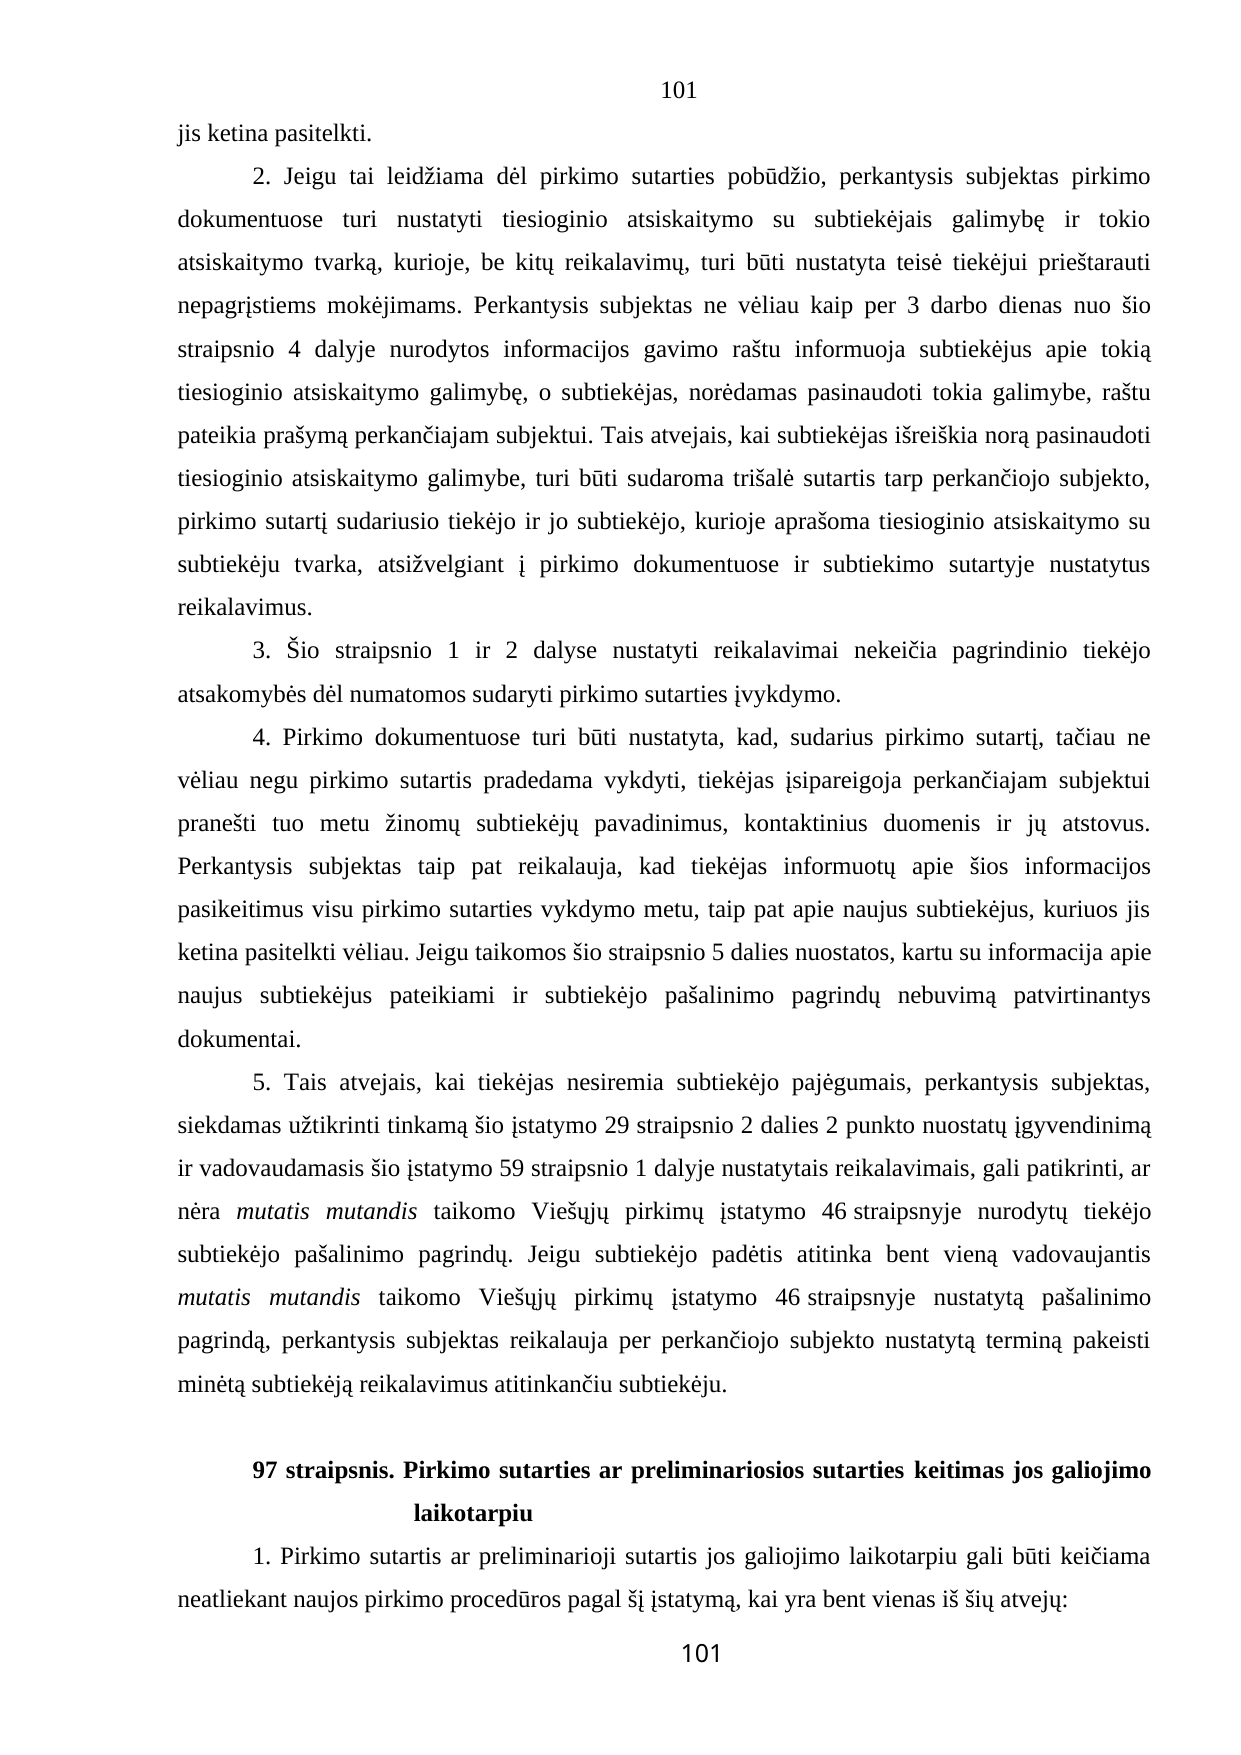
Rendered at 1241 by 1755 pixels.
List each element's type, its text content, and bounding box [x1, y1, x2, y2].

text 1. Pirkimo sutartis ar preliminarioji sutartis jos galiojimo laikotarpiu gali būti keičiama neatliekant naujos pirkimo procedūros pagal šį įstatymą, kai yra bent vienas iš šių atvejų: [177, 1541, 1152, 1613]
text 2. Jeigu tai leidžiama dėl pirkimo sutarties pobūdžio, perkantysis subjektas pirkimo dokumentuose turi nustatyti tiesioginio atsiskaitymo su subtiekėjais galimybę ir tokio atsiskaitymo tvarką, kurioje, be kitų reikalavimų, turi būti nustatyta teisė tiekėjui prieštarauti nepagrįstiems mokėjimams. Perkantysis subjektas ne vėliau kaip per 3 darbo dienas nuo šio straipsnio 4 dalyje nurodytos informacijos gavimo raštu informuoja subtiekėjus apie tokią tiesioginio atsiskaitymo galimybę, o subtiekėjas, norėdamas pasinaudoti tokia galimybe, raštu pateikia prašymą perkančiajam subjektui. Tais atvejais, kai subtiekėjas išreiškia norą pasinaudoti tiesioginio atsiskaitymo galimybe, turi būti sudaroma trišalė sutartis tarp perkančiojo subjekto, pirkimo sutartį sudariusio tiekėjo ir jo subtiekėjo, kurioje aprašoma tiesioginio atsiskaitymo su subtiekėju tvarka, atsižvelgiant į pirkimo dokumentuose ir subtiekimo sutartyje nustatytus reikalavimus. [177, 161, 1152, 621]
text 97 straipsnis. Pirkimo sutarties ar preliminariosios sutarties keitimas jos galiojimo laikotarpiu [252, 1455, 1152, 1527]
text 3. Šio straipsnio 1 ir 2 dalyse nustatyti reikalavimai nekeičia pagrindinio tiekėjo atsakomybės dėl numatomos sudaryti pirkimo sutarties įvykdymo. [177, 636, 1152, 707]
text 4. Pirkimo dokumentuose turi būti nustatyta, kad, sudarius pirkimo sutartį, tačiau ne vėliau negu pirkimo sutartis pradedama vykdyti, tiekėjas įsipareigoja perkančiajam subjektui pranešti tuo metu žinomų subtiekėjų pavadinimus, kontaktinius duomenis ir jų atstovus. Perkantysis subjektas taip pat reikalauja, kad tiekėjas informuotų apie šios informacijos pasikeitimus visu pirkimo sutarties vykdymo metu, taip pat apie naujus subtiekėjus, kuriuos jis ketina pasitelkti vėliau. Jeigu taikomos šio straipsnio 5 dalies nuostatos, kartu su informacija apie naujus subtiekėjus pateikiami ir subtiekėjo pašalinimo pagrindų nebuvimą patvirtinantys dokumentai. [177, 722, 1152, 1052]
text 5. Tais atvejais, kai tiekėjas nesiremia subtiekėjo pajėgumais, perkantysis subjektas, siekdamas užtikrinti tinkamą šio įstatymo 29 straipsnio 2 dalies 2 punkto nuostatų įgyvendinimą ir vadovaudamasis šio įstatymo 59 straipsnio 1 dalyje nustatytais reikalavimais, gali patikrinti, ar nėra mutatis mutandis taikomo Viešųjų pirkimų įstatymo 46 straipsnyje nurodytų tiekėjo subtiekėjo pašalinimo pagrindų. Jeigu subtiekėjo padėtis atitinka bent vieną vadovaujantis mutatis mutandis taikomo Viešųjų pirkimų įstatymo 46 straipsnyje nustatytą pašalinimo pagrindą, perkantysis subjektas reikalauja per perkančiojo subjekto nustatytą terminą pakeisti minėtą subtiekėją reikalavimus atitinkančiu subtiekėju. [177, 1067, 1152, 1397]
text jis ketina pasitelkti. [177, 118, 1152, 147]
